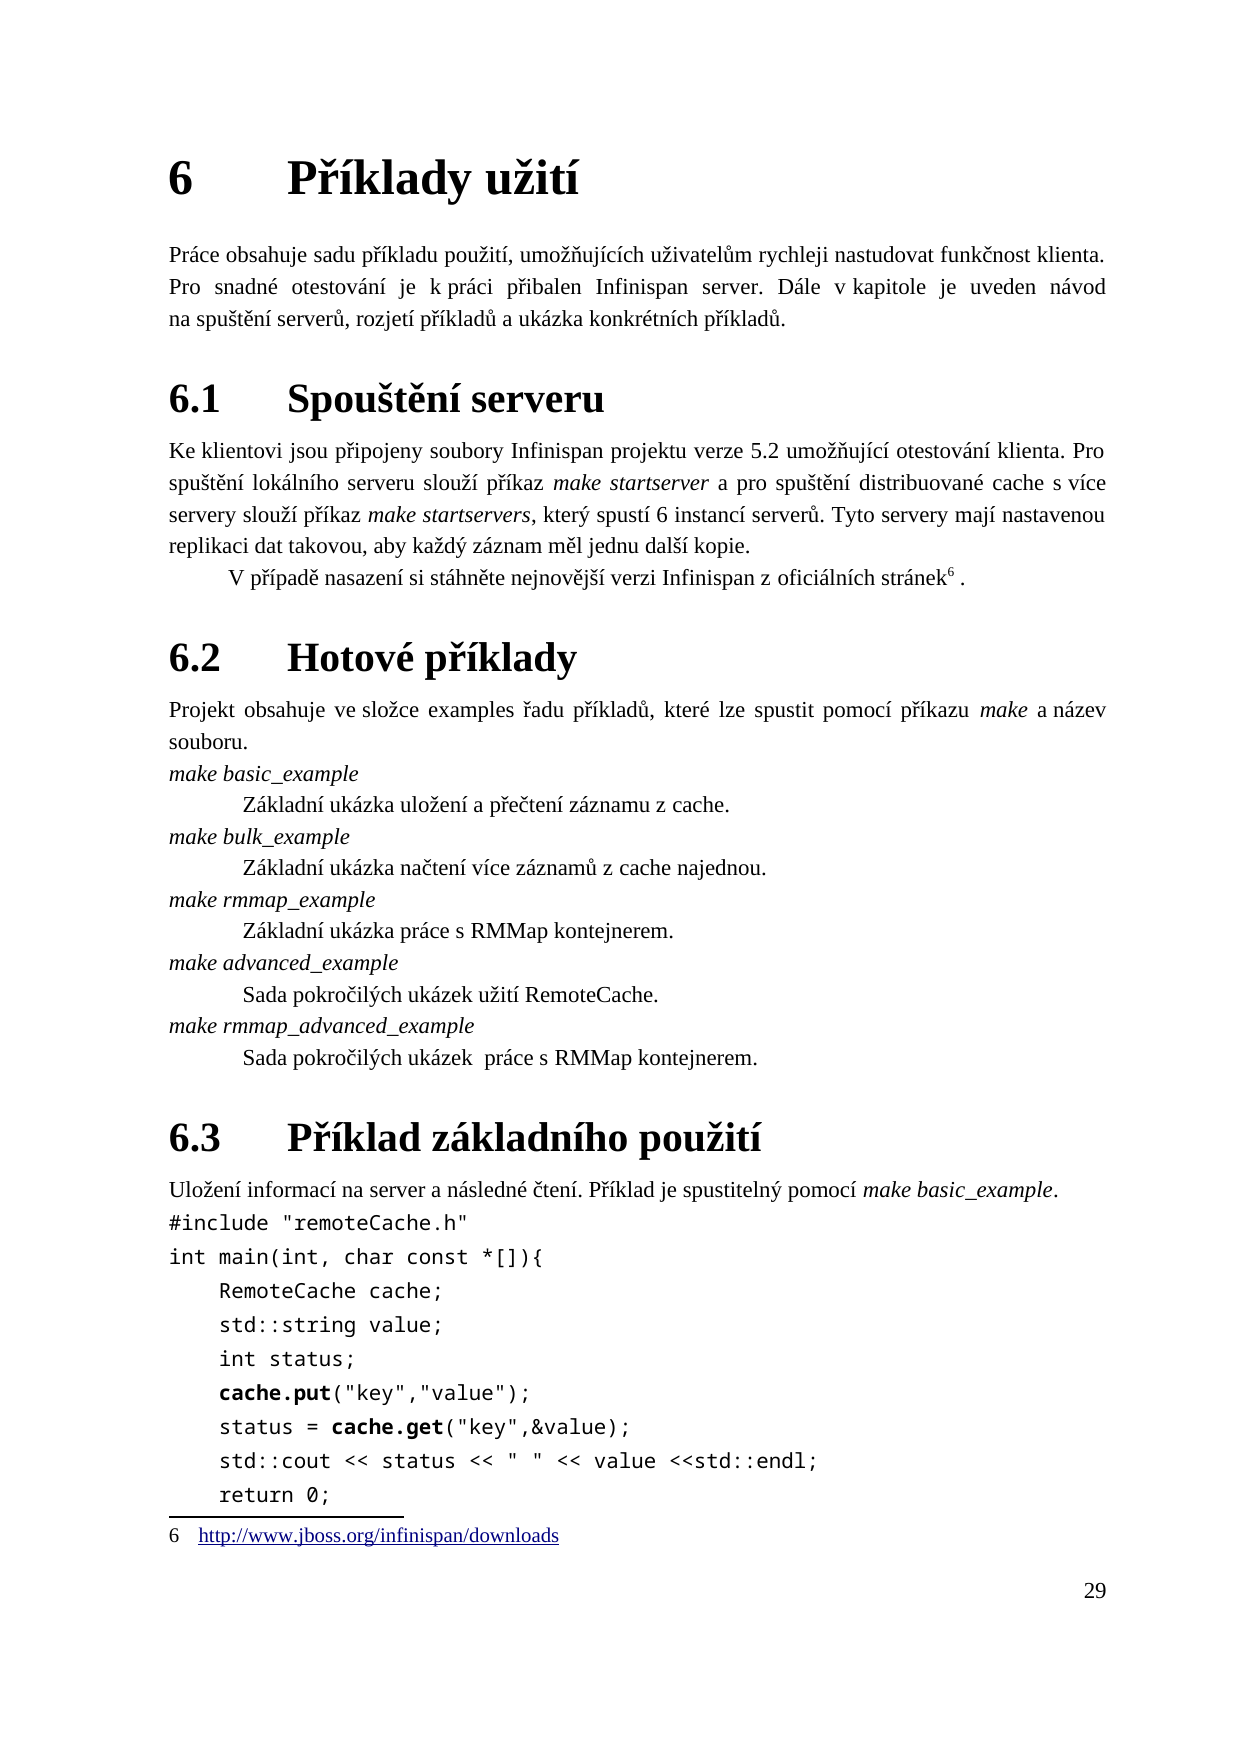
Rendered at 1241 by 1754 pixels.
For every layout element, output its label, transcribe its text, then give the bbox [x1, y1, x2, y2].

text Základní ukázka načtení více záznamů z cache najednou. [169, 854, 1106, 881]
text RemoteCache cache; [169, 1276, 1106, 1305]
text Uložení informací na server a následné čtení. Příklad je spustitelný pomocí make basic_example. [169, 1177, 1106, 1203]
text http://www.jboss.org/infinispan/downloads [169, 1523, 1106, 1547]
text Ke klientovi jsou připojeny soubory Infinispan projektu verze 5.2 umožňující otestování klienta. Pro spuštění lokálního serveru slouží příkaz make startserver a pro spuštění distribuované cache s více servery slouží příkaz make startservers, který spustí 6 instancí serverů. Tyto servery mají nastavenou replikaci dat takovou, aby každý záznam měl jednu další kopie. [169, 437, 1106, 558]
subtitle Hotové příklady [169, 633, 1106, 681]
text std::string value; [169, 1310, 1106, 1339]
text Základní ukázka uložení a přečtení záznamu z cache. [169, 791, 1106, 818]
text int main(int, char const *[]){ [169, 1242, 1106, 1271]
text status = cache.get("key",&value); [169, 1412, 1106, 1441]
text Práce obsahuje sadu příkladu použití, umožňujících uživatelům rychleji nastudovat funkčnost klienta. Pro snadné otestování je k práci přibalen Infinispan server. Dále v kapitole je uveden návod na spuštění serverů, rozjetí příkladů a ukázka konkrétních příkladů. [169, 242, 1106, 331]
subtitle Příklad základního použití [169, 1113, 1106, 1161]
text make rmmap_advanced_example [169, 1012, 1106, 1038]
text #include "remoteCache.h" [169, 1208, 1106, 1237]
text V případě nasazení si stáhněte nejnovější verzi Infinispan z oficiálních stránek . [169, 564, 1106, 590]
text Základní ukázka práce s RMMap kontejnerem. [169, 917, 1106, 944]
text cache.put("key","value"); [169, 1378, 1106, 1407]
text make rmmap_example [169, 886, 1106, 912]
subtitle Spouštění serveru [169, 374, 1106, 422]
text std::cout << status << " " << value <<std::endl; [169, 1447, 1106, 1475]
text make advanced_example [169, 949, 1106, 975]
text make bulk_example [169, 823, 1106, 849]
text Sada pokročilých ukázek užití RemoteCache. [169, 981, 1106, 1007]
text make basic_example [169, 760, 1106, 786]
text return 0; [169, 1481, 1106, 1509]
text Sada pokročilých ukázek práce s RMMap kontejnerem. [169, 1044, 1106, 1070]
subtitle Příklady užití [169, 148, 1106, 205]
text Projekt obsahuje ve složce examples řadu příkladů, které lze spustit pomocí příkazu make a název souboru. [169, 697, 1106, 754]
text int status; [169, 1344, 1106, 1373]
